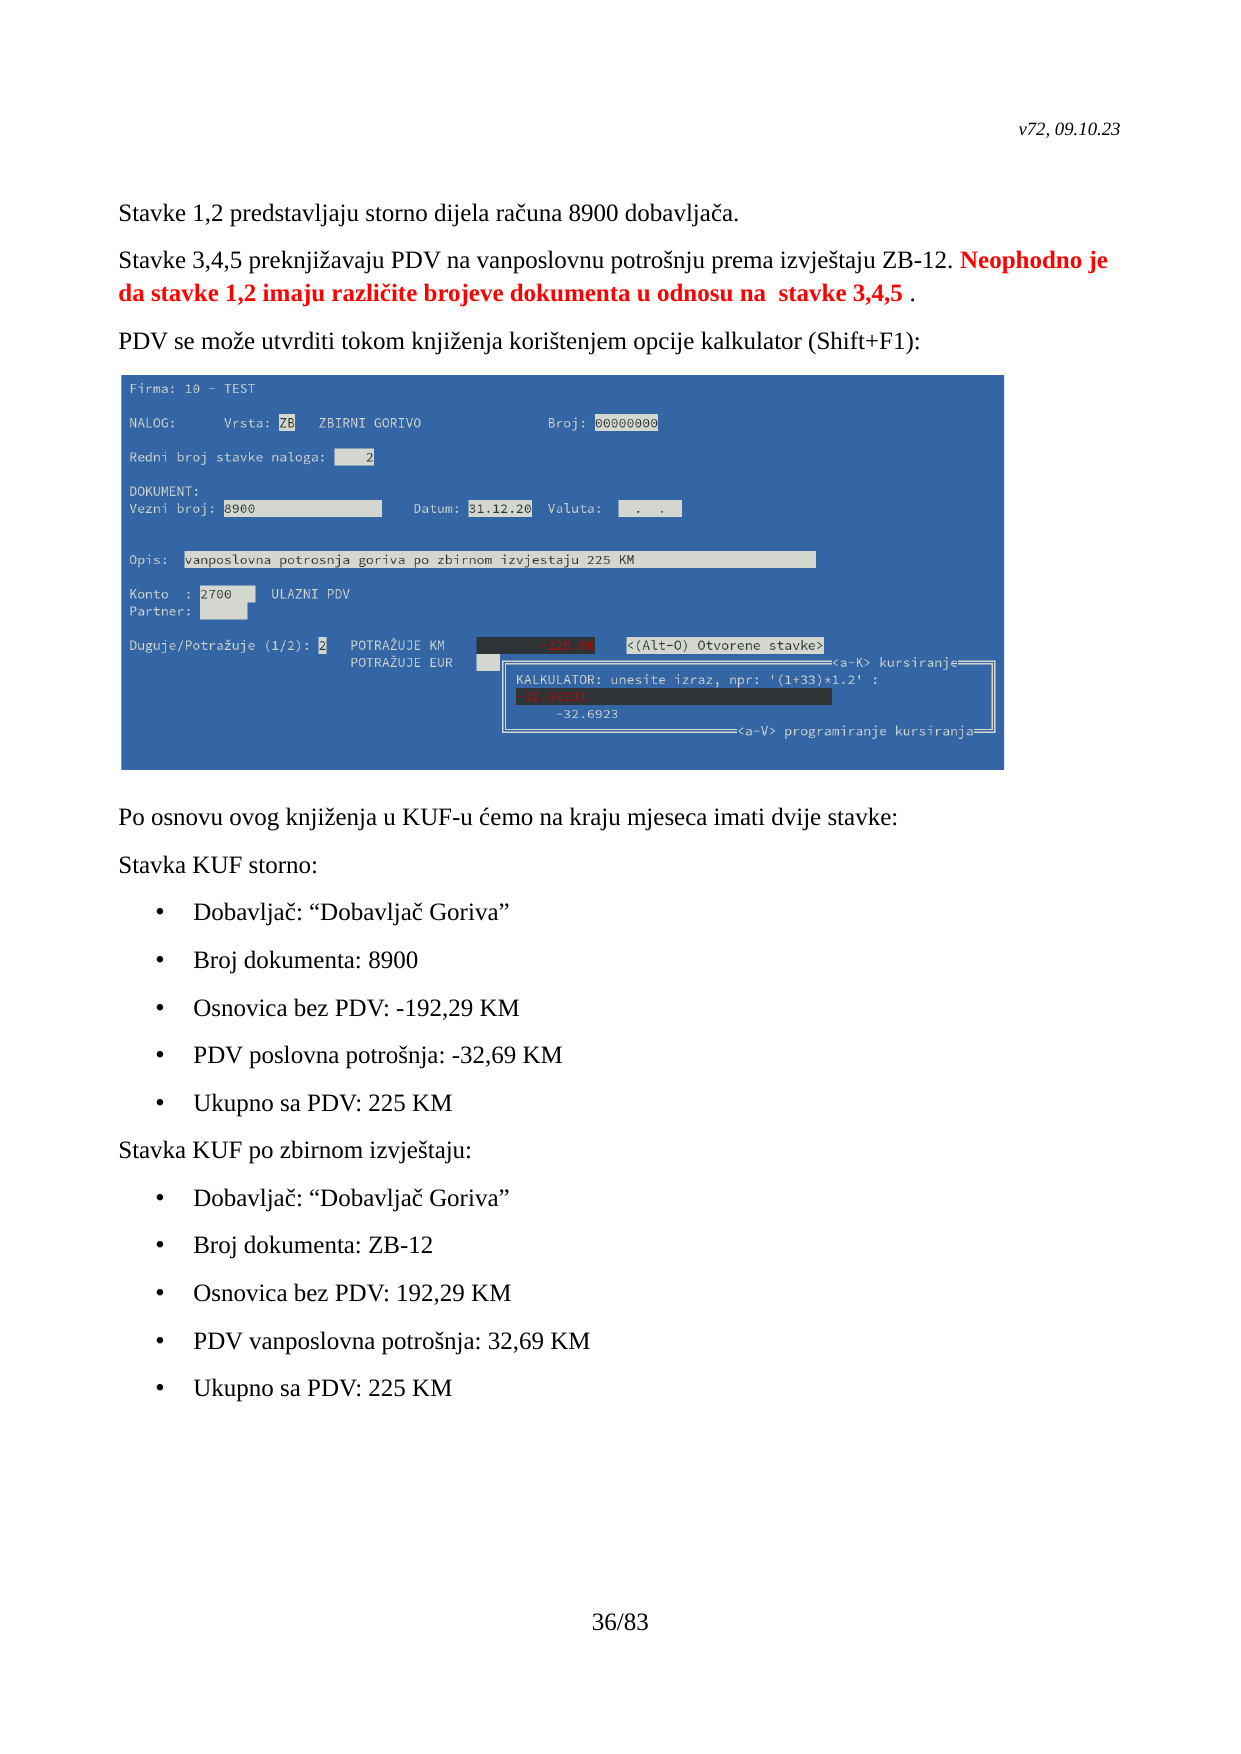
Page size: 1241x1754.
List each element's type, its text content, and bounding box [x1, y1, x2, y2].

picture [121, 375, 1005, 770]
list Ukupno sa PDV: 225 KM [156, 1088, 1122, 1117]
list Osnovica bez PDV: 192,29 KM [156, 1278, 1122, 1307]
list Dobavljač: “Dobavljač Goriva” [156, 1183, 1122, 1212]
list PDV poslovna potrošnja: -32,69 KM [156, 1040, 1122, 1069]
list PDV vanposlovna potrošnja: 32,69 KM [156, 1326, 1122, 1354]
list Ukupno sa PDV: 225 KM [156, 1373, 1122, 1402]
text Stavke 1,2 predstavljaju storno dijela računa 8900 dobavljača. [118, 198, 1122, 227]
list Osnovica bez PDV: -192,29 KM [156, 993, 1122, 1021]
list Broj dokumenta: ZB-12 [156, 1231, 1122, 1259]
text Stavka KUF storno: [118, 850, 1122, 878]
text PDV se može utvrditi tokom knjiženja korištenjem opcije kalkulator (Shift+F1): [118, 326, 1122, 355]
text Stavka KUF po zbirnom izvještaju: [118, 1135, 1122, 1164]
list Broj dokumenta: 8900 [156, 945, 1122, 974]
list Dobavljač: “Dobavljač Goriva” [156, 897, 1122, 926]
text Stavke 3,4,5 preknjižavaju PDV na vanposlovnu potrošnju prema izvještaju ZB-12. Neophodno je da stavke 1,2 imaju različite brojeve dokumenta u odnosu na stavke 3,4,5 . [118, 246, 1122, 307]
text Po osnovu ovog knjiženja u KUF-u ćemo na kraju mjeseca imati dvije stavke: [118, 802, 1122, 831]
